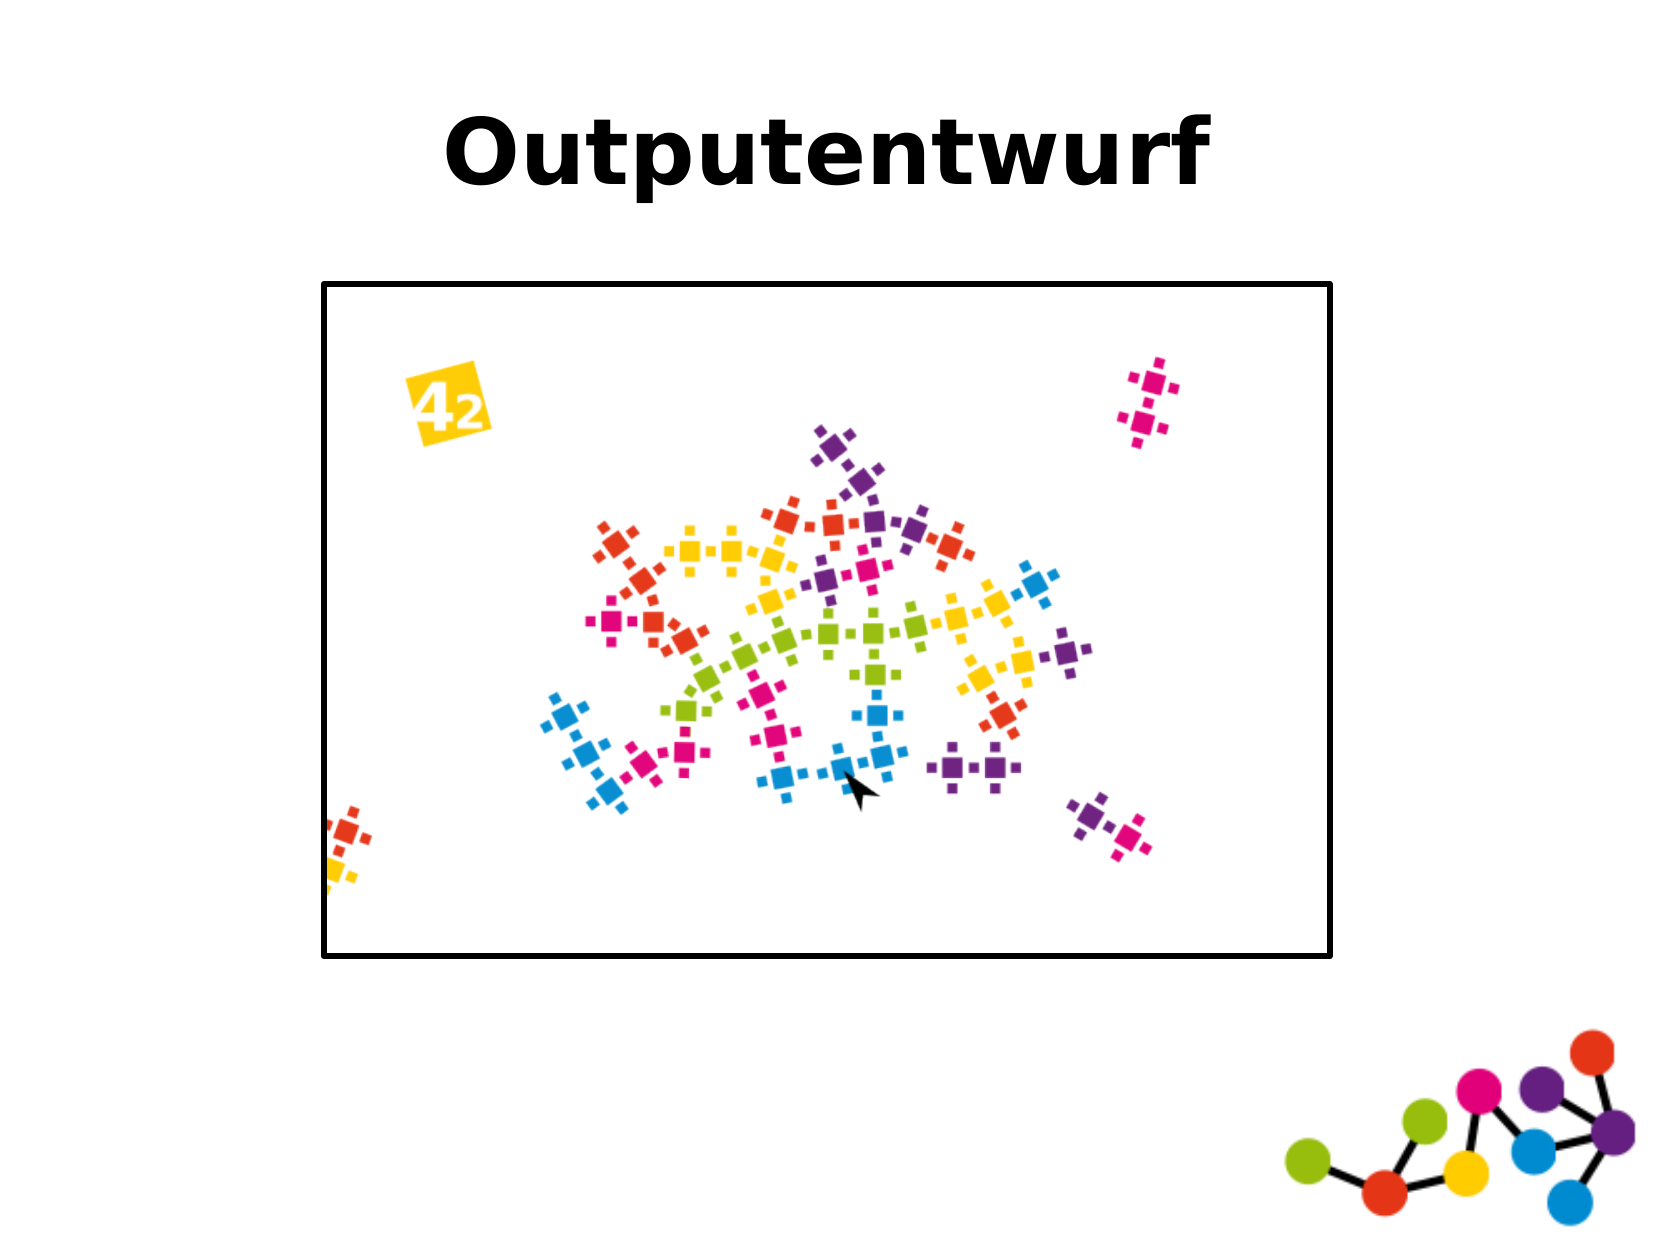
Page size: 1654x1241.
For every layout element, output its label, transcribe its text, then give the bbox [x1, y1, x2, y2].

picture [326, 286, 1327, 954]
picture [1189, 1019, 1648, 1235]
title Outputentwurf [82, 56, 1571, 250]
